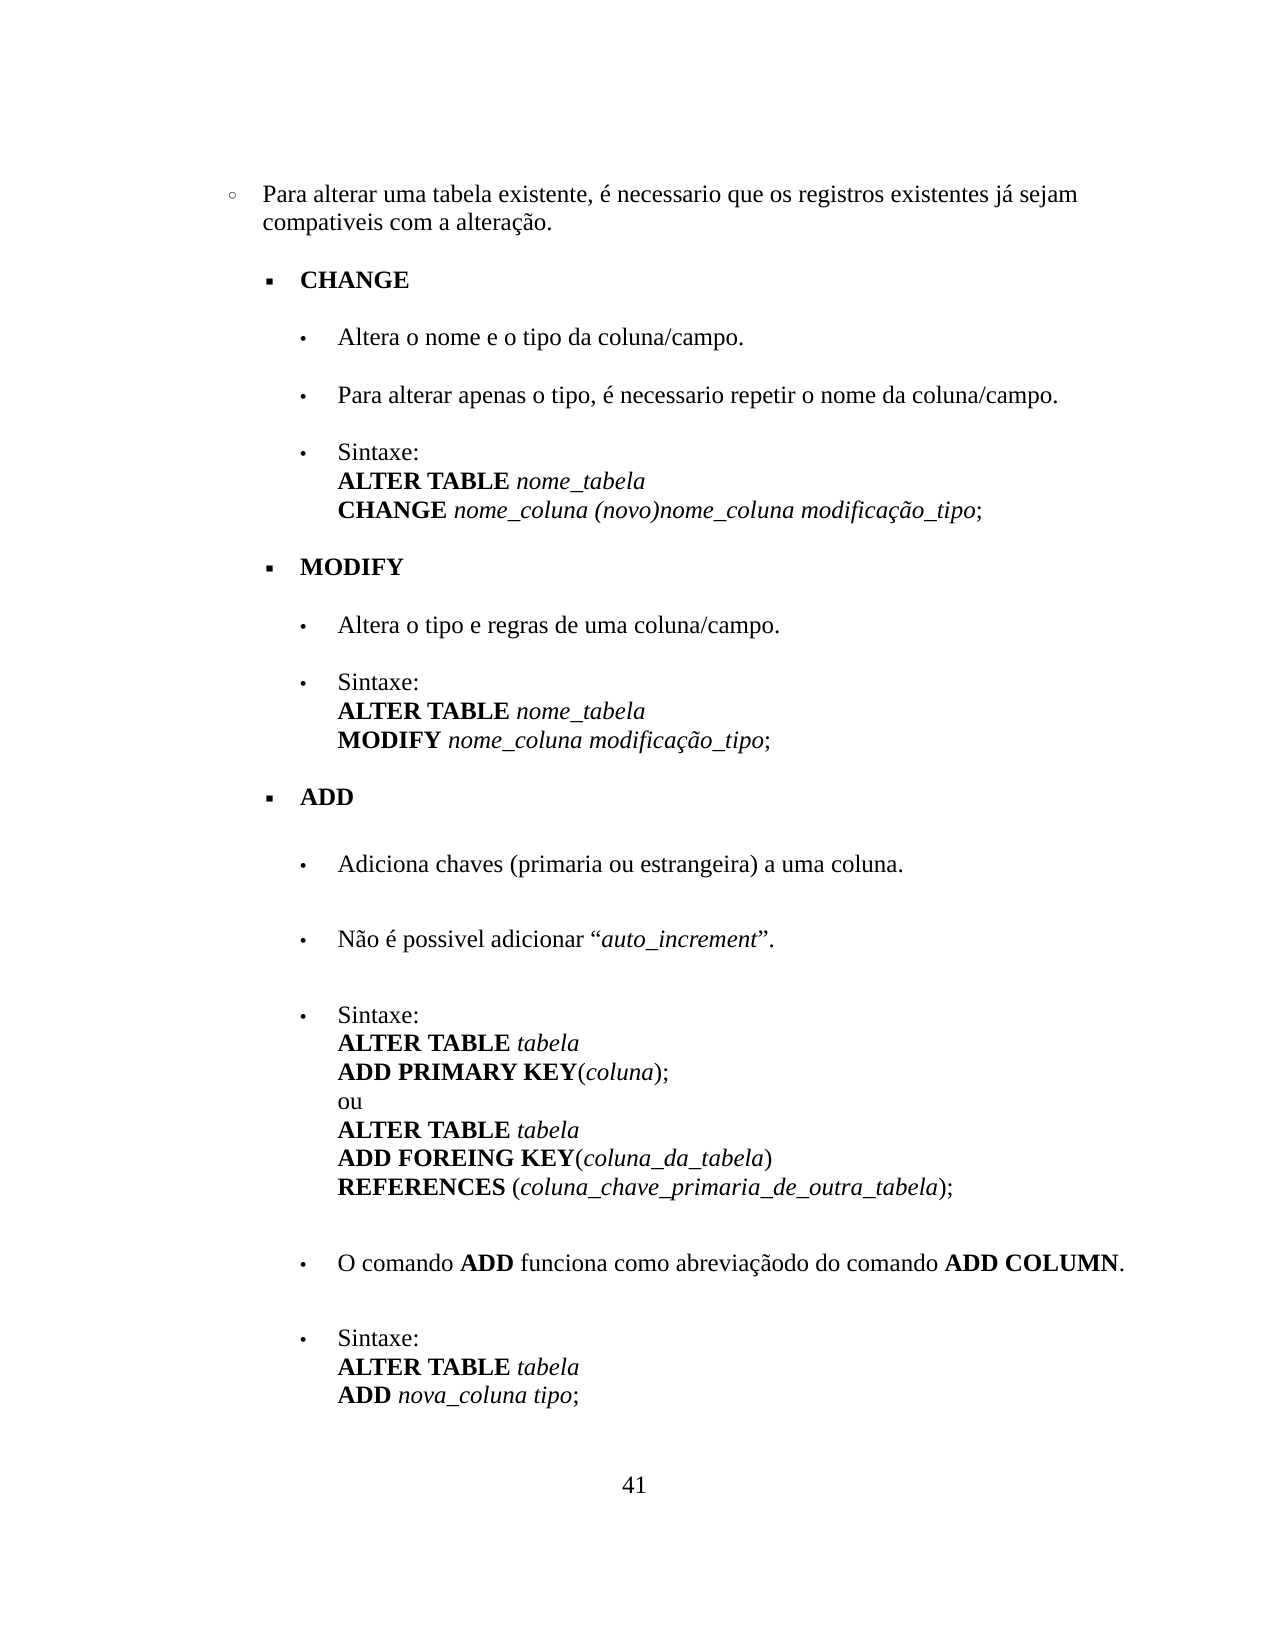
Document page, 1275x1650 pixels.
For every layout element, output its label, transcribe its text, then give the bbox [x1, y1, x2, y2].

list ADD [262, 782, 1125, 840]
list Adiciona chaves (primaria ou estrangeira) a uma coluna. [300, 849, 1125, 906]
list MODIFY [262, 552, 1125, 610]
list Sintaxe: ALTER TABLE nome_tabela MODIFY nome_coluna modificação_tipo; [300, 667, 1125, 782]
list [225, 150, 1125, 179]
list Sintaxe: ALTER TABLE nome_tabela CHANGE nome_coluna (novo)nome_coluna modificação_tipo; [300, 437, 1125, 552]
list Não é possivel adicionar “auto_increment”. [300, 924, 1125, 982]
list Sintaxe: ALTER TABLE tabela ADD nova_coluna tipo; [300, 1323, 1125, 1438]
list Para alterar apenas o tipo, é necessario repetir o nome da coluna/campo. [300, 380, 1125, 437]
list O comando ADD funciona como abreviaçãodo do comando ADD COLUMN. [300, 1248, 1125, 1305]
list Para alterar uma tabela existente, é necessario que os registros existentes já sejam compativeis com a alteração. [225, 179, 1125, 265]
list Sintaxe: ALTER TABLE tabela ADD PRIMARY KEY(coluna); ou ALTER TABLE tabela ADD FOREING KEY(coluna_da_tabela) REFERENCES (coluna_chave_primaria_de_outra_tabela); [300, 1000, 1125, 1230]
list CHANGE [262, 265, 1125, 322]
list Altera o tipo e regras de uma coluna/campo. [300, 610, 1125, 667]
list Altera o nome e o tipo da coluna/campo. [300, 322, 1125, 380]
